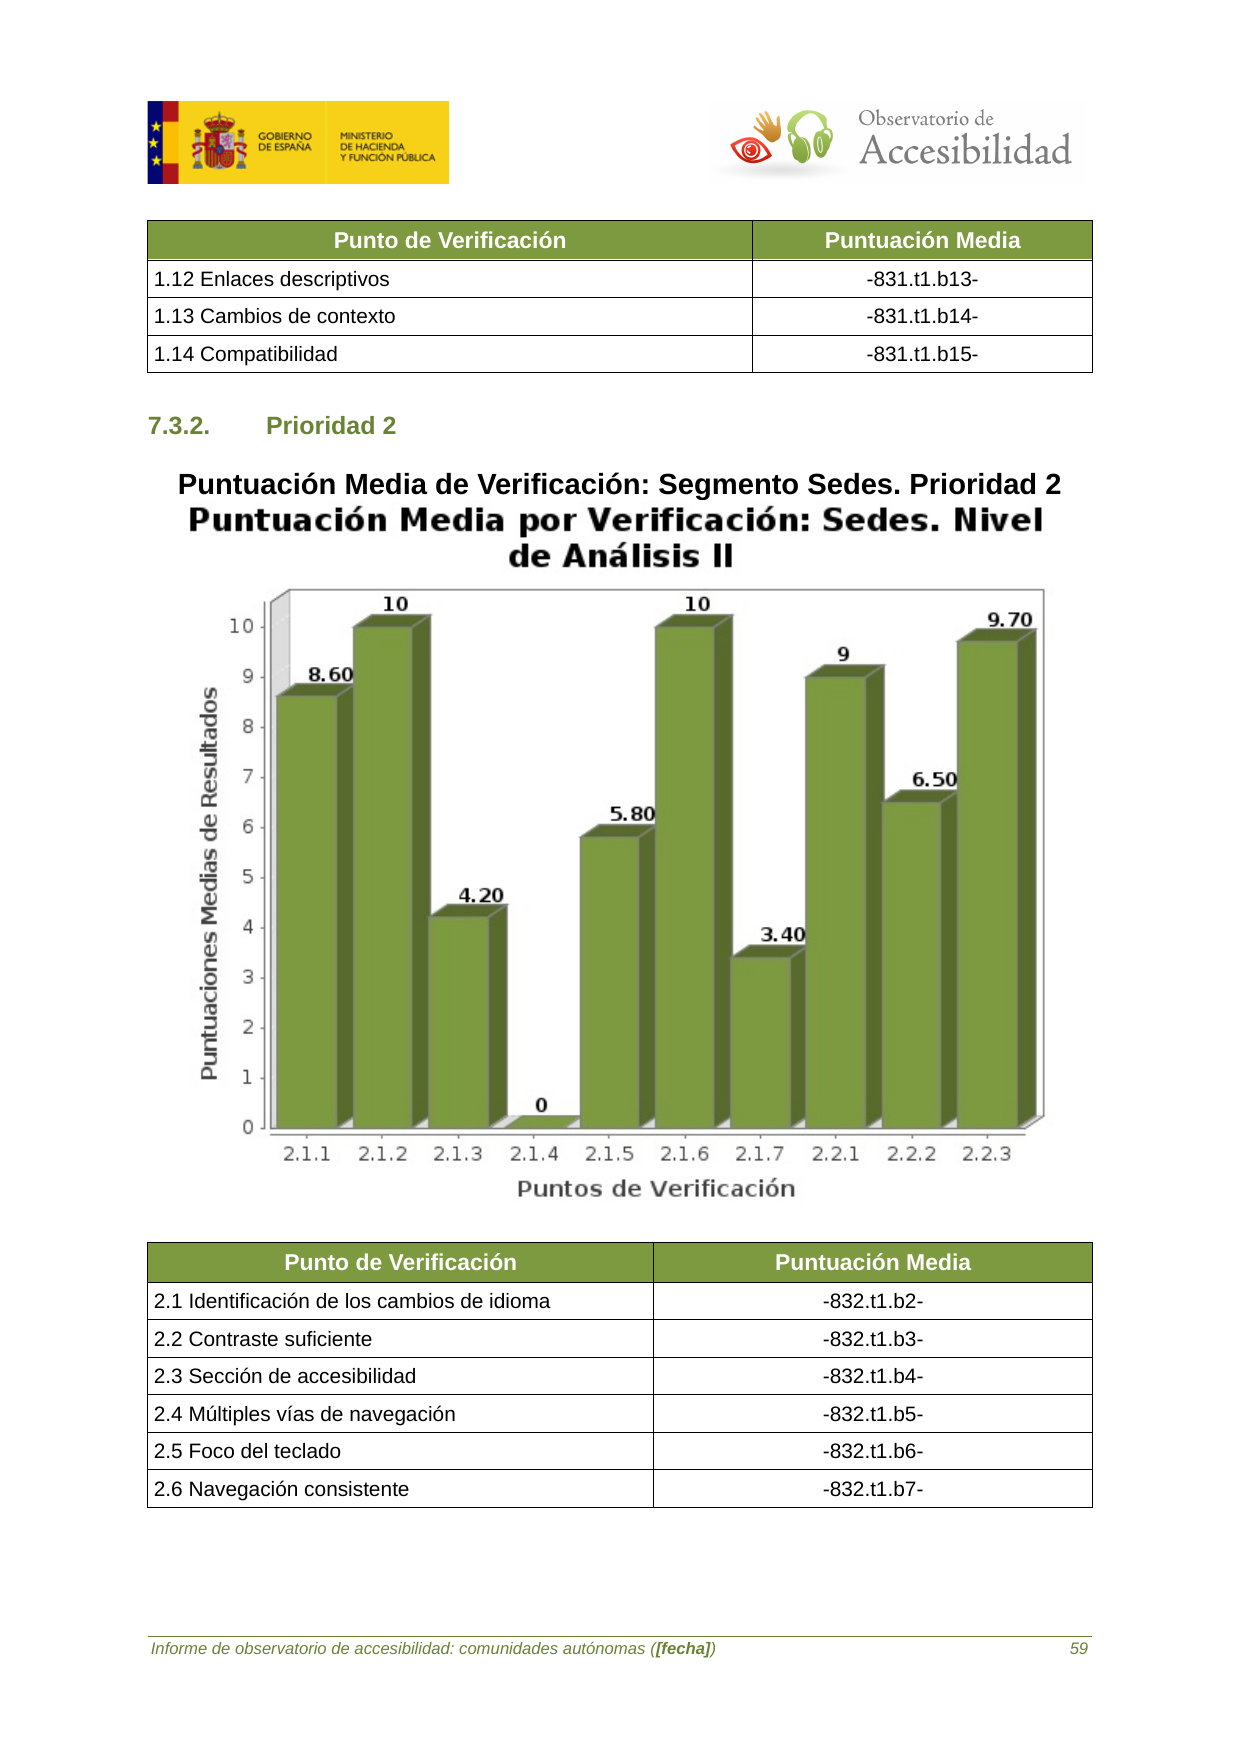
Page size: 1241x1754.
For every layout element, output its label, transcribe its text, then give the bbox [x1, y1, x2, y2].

table_cell 2.1 Identificación de los cambios de idioma [148, 1283, 653, 1319]
table_cell 2.5 Foco del teclado [148, 1433, 653, 1469]
table_cell 1.13 Cambios de contexto [148, 298, 752, 334]
table_header Punto de Verificación [148, 221, 752, 259]
table_cell 1.12 Enlaces descriptivos [148, 261, 752, 297]
table_cell -832.t1.b5- [654, 1395, 1092, 1432]
subtitle Prioridad 2 [148, 411, 1092, 439]
table_cell -831.t1.b15- [753, 336, 1092, 372]
table_cell 2.6 Navegación consistente [148, 1470, 653, 1507]
table_cell -831.t1.b13- [753, 261, 1092, 297]
table_cell -832.t1.b4- [654, 1358, 1092, 1394]
table_cell 2.2 Contraste suficiente [148, 1320, 653, 1357]
table_cell -832.t1.b6- [654, 1433, 1092, 1469]
table_cell 2.4 Múltiples vías de navegación [148, 1395, 653, 1432]
table_cell -832.t1.b2- [654, 1283, 1092, 1319]
table_header Puntuación Media [654, 1243, 1092, 1282]
picture [178, 500, 1062, 1211]
table_cell -832.t1.b7- [654, 1470, 1092, 1507]
table_cell 1.14 Compatibilidad [148, 336, 752, 372]
table_cell 2.3 Sección de accesibilidad [148, 1358, 653, 1394]
table_cell -832.t1.b3- [654, 1320, 1092, 1357]
table_header Puntuación Media [753, 221, 1092, 259]
table_cell -831.t1.b14- [753, 298, 1092, 334]
table_header Punto de Verificación [148, 1243, 653, 1282]
picture [147, 101, 450, 184]
text Puntuación Media de Verificación: Segmento Sedes. Prioridad 2 [148, 467, 1092, 501]
picture [710, 101, 1086, 184]
